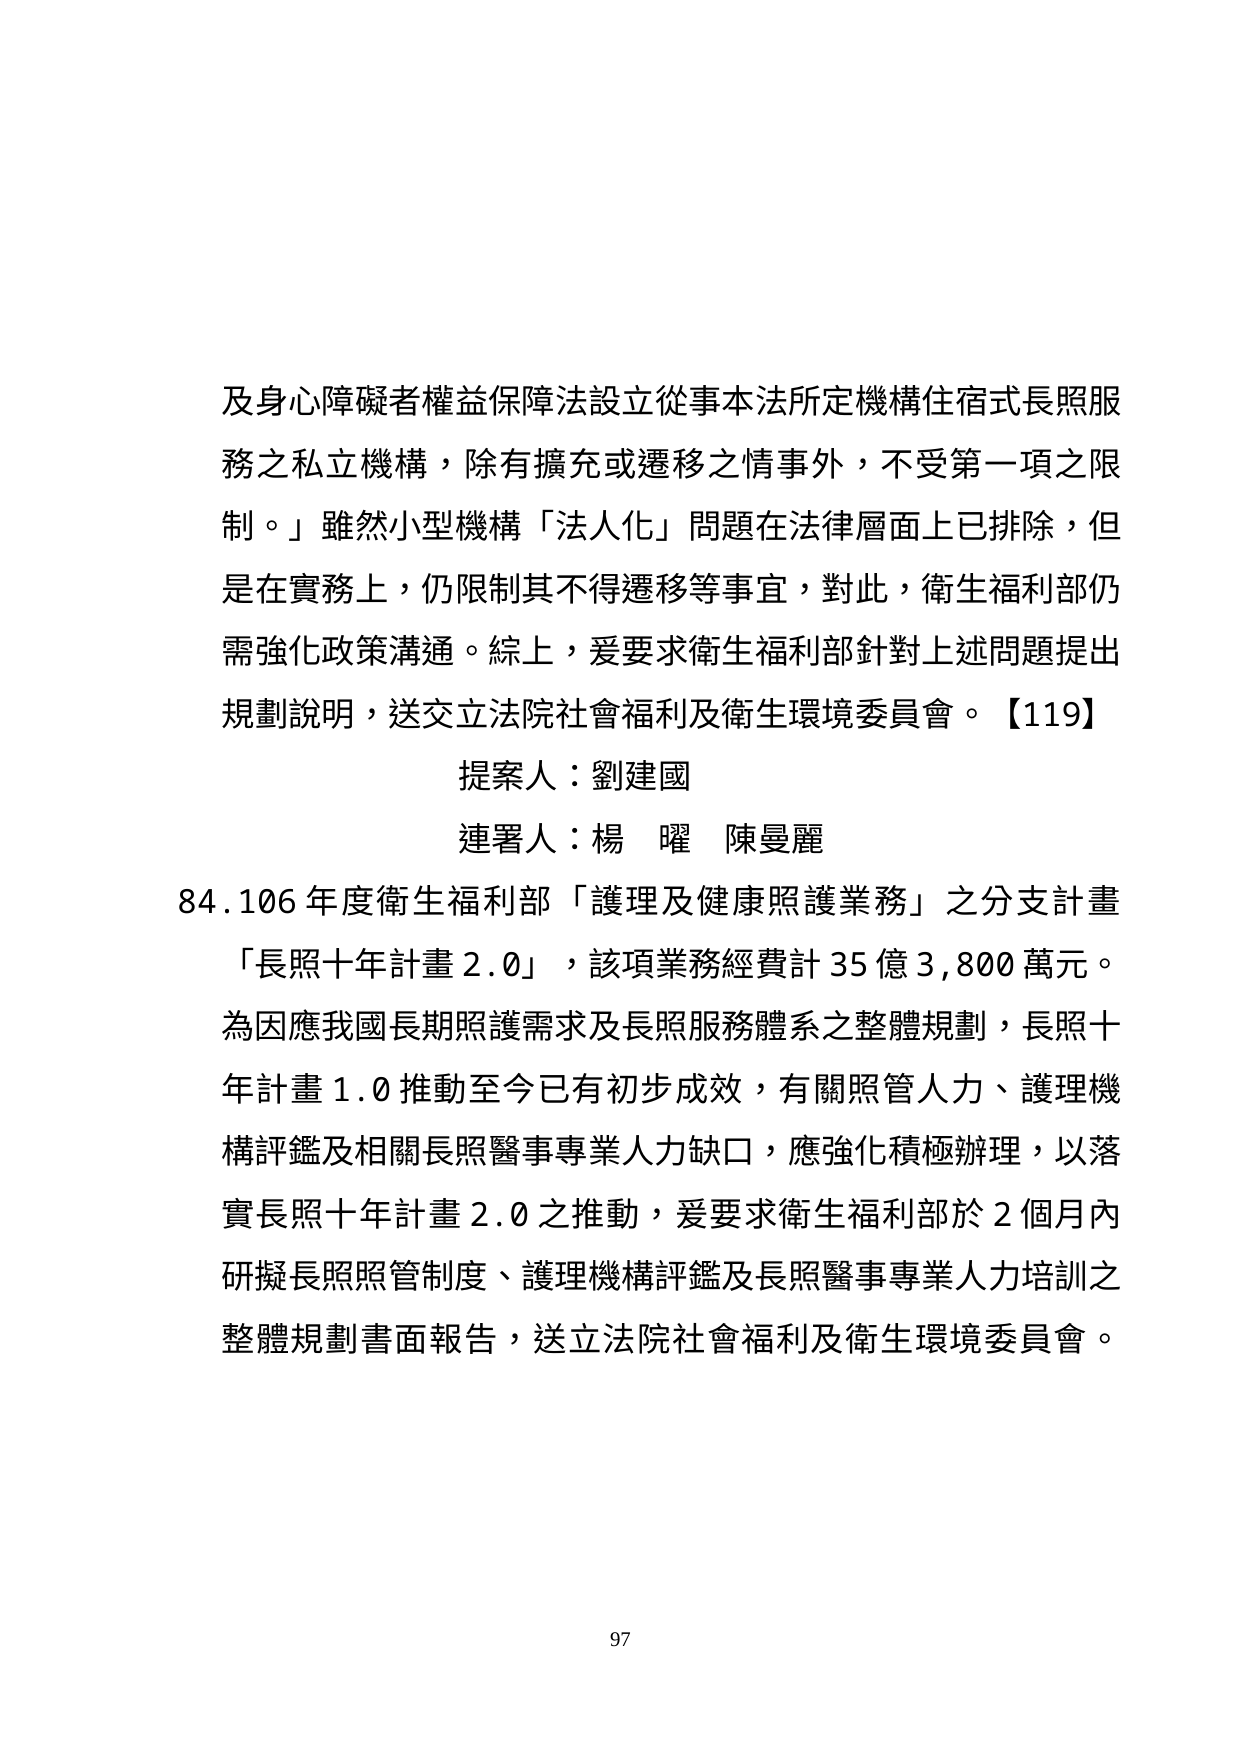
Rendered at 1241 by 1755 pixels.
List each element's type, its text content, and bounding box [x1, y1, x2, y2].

text 提案人：劉建國 [118, 733, 1122, 795]
text 84.106年度衛生福利部「護理及健康照護業務」之分支計畫「長照十年計畫2.0」，該項業務經費計35億3,800萬元。為因應我國長期照護需求及長照服務體系之整體規劃，長照十年計畫1.0推動至今已有初步成效，有關照管人力、護理機構評鑑及相關長照醫事專業人力缺口，應強化積極辦理，以落實長照十年計畫2.0之推動，爰要求衛生福利部於2個月內研擬長照照管制度、護理機構評鑑及長照醫事專業人力培訓之整體規劃書面報告，送立法院社會福利及衛生環境委員會。 [177, 858, 1122, 1358]
text 及身心障礙者權益保障法設立從事本法所定機構住宿式長照服務之私立機構，除有擴充或遷移之情事外，不受第一項之限制。」雖然小型機構「法人化」問題在法律層面上已排除，但是在實務上，仍限制其不得遷移等事宜，對此，衛生福利部仍需強化政策溝通。綜上，爰要求衛生福利部針對上述問題提出規劃說明，送交立法院社會福利及衛生環境委員會。【119】 [192, 358, 1122, 733]
text 連署人：楊 曜 陳曼麗 [118, 795, 1122, 858]
